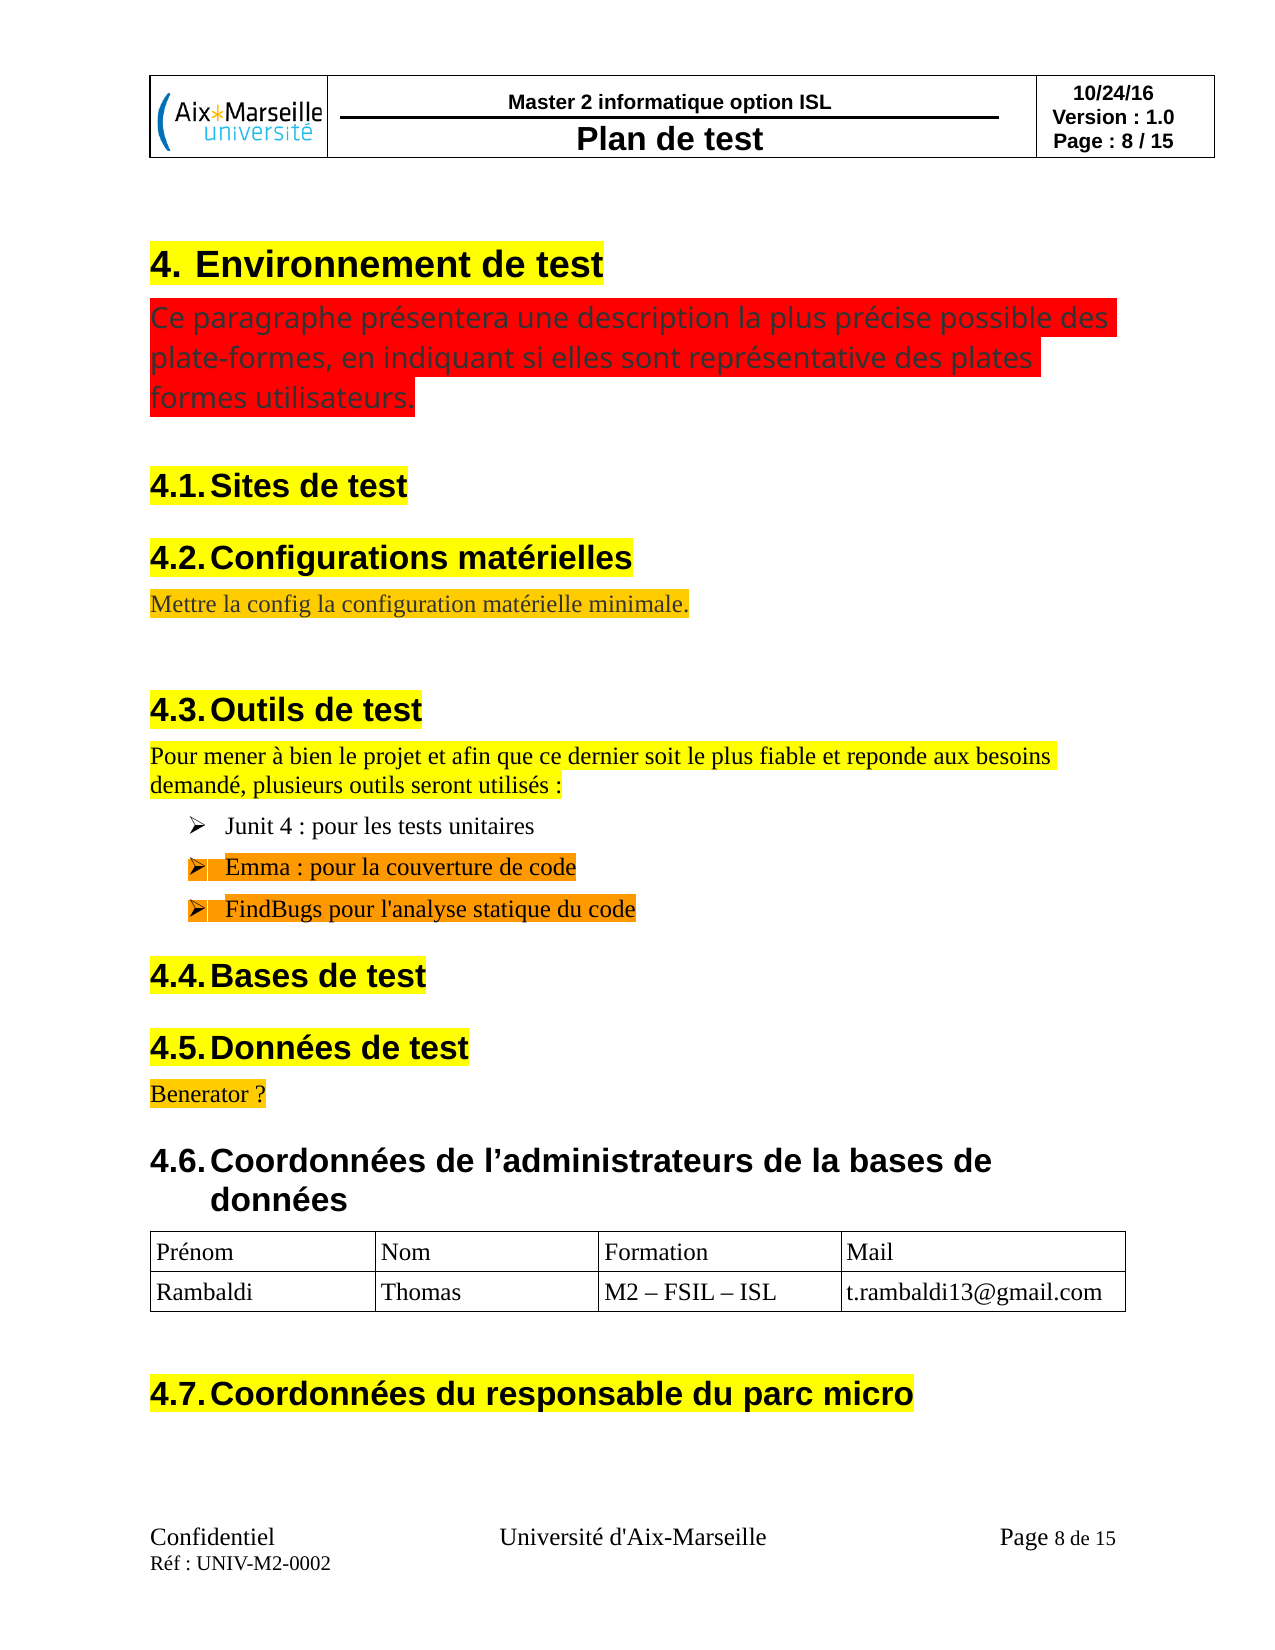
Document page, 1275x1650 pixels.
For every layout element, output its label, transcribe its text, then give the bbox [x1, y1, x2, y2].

picture [157, 93, 322, 151]
subtitle Sites de test [150, 466, 1125, 505]
table_cell Rambaldi [151, 1272, 375, 1311]
text Benerator ? [150, 1079, 1125, 1108]
text Ce paragraphe présentera une description la plus précise possible des plate-formes, en indiquant si elles sont représentative des plates formes utilisateurs. [150, 298, 1125, 417]
subtitle Configurations matérielles [150, 538, 1125, 577]
list FindBugs pour l'analyse statique du code [187, 894, 1125, 922]
subtitle Coordonnées de l’administrateurs de la bases de données [150, 1141, 1125, 1218]
list Junit 4 : pour les tests unitaires [187, 811, 1125, 840]
text Mettre la config la configuration matérielle minimale. [150, 589, 1125, 618]
table_cell M2 – FSIL – ISL [599, 1272, 841, 1311]
table_header Prénom [151, 1232, 375, 1271]
subtitle Données de test [150, 1028, 1125, 1066]
table_cell Thomas [376, 1272, 598, 1311]
list Emma : pour la couverture de code [187, 852, 1125, 881]
subtitle Bases de test [150, 956, 1125, 994]
table_header Formation [599, 1232, 841, 1271]
table_header Nom [376, 1232, 598, 1271]
table_cell t.rambaldi13@gmail.com [842, 1272, 1125, 1311]
subtitle Outils de test [150, 690, 1125, 729]
text Pour mener à bien le projet et afin que ce dernier soit le plus fiable et reponde aux besoins demandé, plusieurs outils seront utilisés : [150, 741, 1125, 799]
subtitle Coordonnées du responsable du parc micro [150, 1374, 1125, 1412]
subtitle Environnement de test [150, 241, 1125, 285]
table_header Mail [842, 1232, 1125, 1271]
